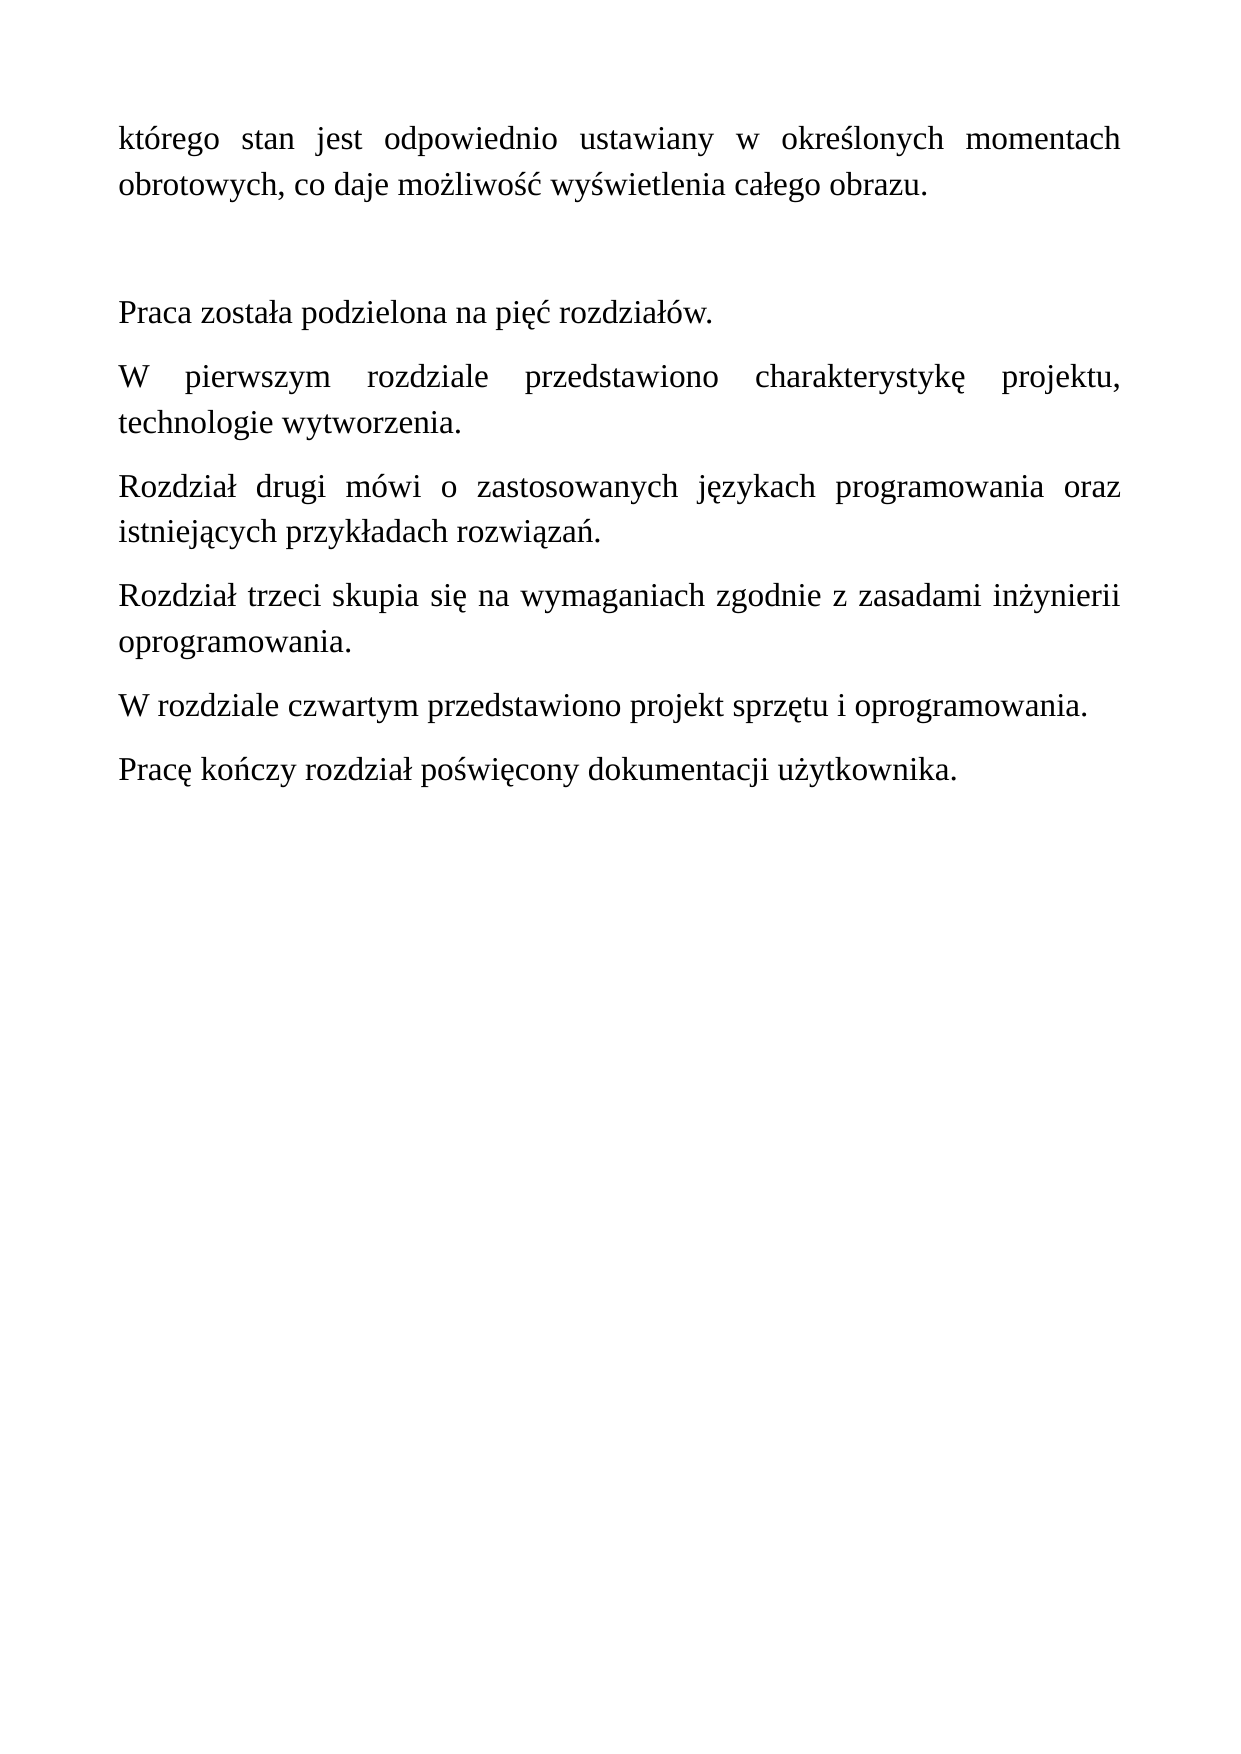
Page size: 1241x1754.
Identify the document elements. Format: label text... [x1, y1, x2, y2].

text Rozdział drugi mówi o zastosowanych językach programowania oraz istniejących przykładach rozwiązań. [118, 466, 1122, 550]
text Pracę kończy rozdział poświęcony dokumentacji użytkownika. [118, 749, 1122, 788]
text W rozdziale czwartym przedstawiono projekt sprzętu i oprogramowania. [118, 686, 1122, 724]
text którego stan jest odpowiednio ustawiany w określonych momentach obrotowych, co daje możliwość wyświetlenia całego obrazu. [118, 118, 1122, 202]
text Rozdział trzeci skupia się na wymaganiach zgodnie z zasadami inżynierii oprogramowania. [118, 576, 1122, 660]
text Praca została podzielona na pięć rozdziałów. [118, 292, 1122, 330]
text W pierwszym rozdziale przedstawiono charakterystykę projektu, technologie wytworzenia. [118, 356, 1122, 440]
